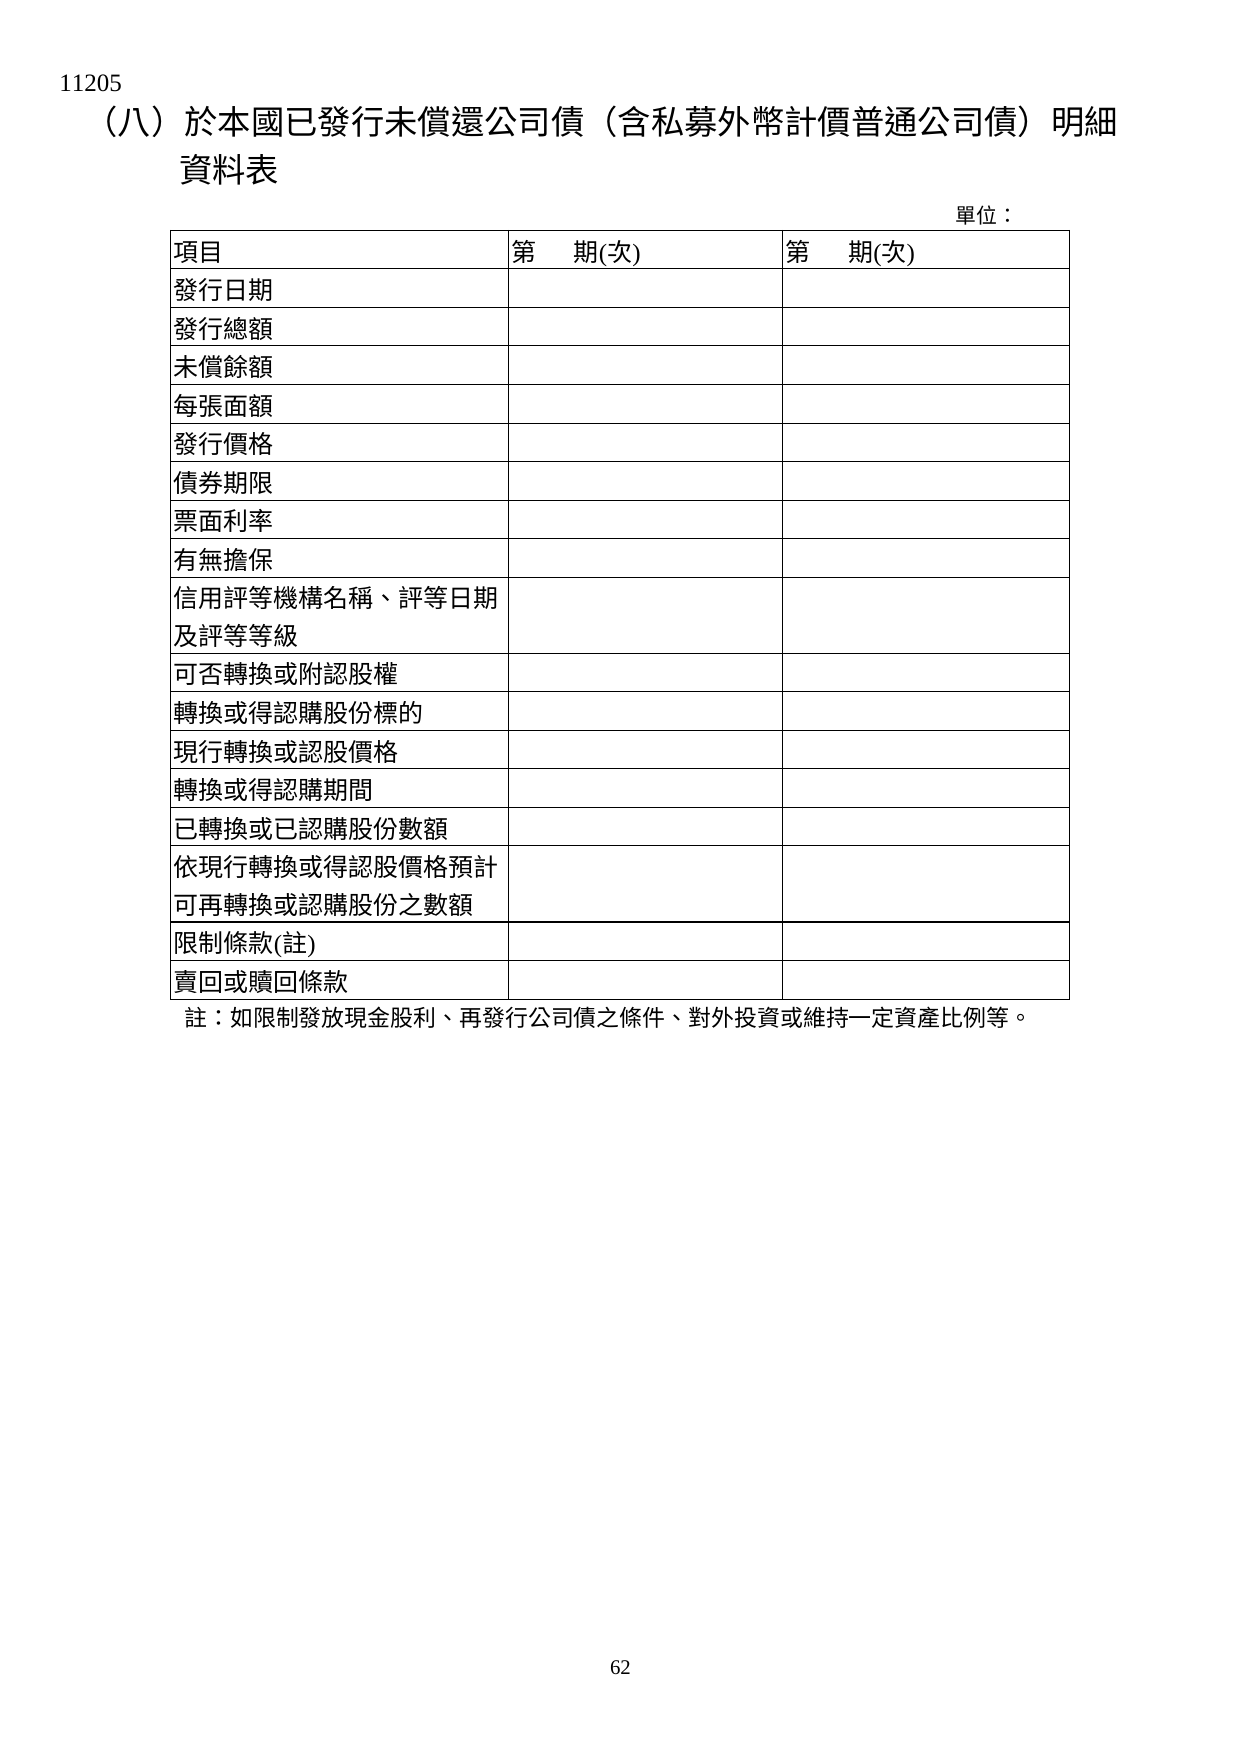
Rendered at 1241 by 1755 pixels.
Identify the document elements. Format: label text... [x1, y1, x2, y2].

table_cell 依現行轉換或得認股價格預計可再轉換或認購股份之數額 [171, 846, 508, 921]
table_cell 發行價格 [171, 424, 508, 461]
table_cell [783, 346, 1069, 384]
table_cell [509, 731, 782, 768]
table_header 第 期(次) [783, 231, 1069, 268]
table_cell [783, 731, 1069, 768]
table_cell [509, 808, 782, 845]
table_cell [783, 539, 1069, 577]
table_cell [509, 961, 782, 998]
table_cell [783, 385, 1069, 422]
table_cell [509, 308, 782, 345]
table_cell 債券期限 [171, 462, 508, 499]
table_cell [783, 308, 1069, 345]
table_cell 現行轉換或認股價格 [171, 731, 508, 768]
table_header 項目 [171, 231, 508, 268]
table_cell [783, 578, 1069, 653]
table_cell 賣回或贖回條款 [171, 961, 508, 998]
table_cell [509, 462, 782, 499]
table_cell 可否轉換或附認股權 [171, 654, 508, 691]
table_cell 有無擔保 [171, 539, 508, 577]
table_cell [783, 923, 1069, 960]
table_cell [509, 923, 782, 960]
table_cell [783, 808, 1069, 845]
table_cell [509, 424, 782, 461]
table_cell [783, 692, 1069, 730]
table_cell 票面利率 [171, 501, 508, 538]
table_cell [509, 501, 782, 538]
table_cell [783, 462, 1069, 499]
table_cell 每張面額 [171, 385, 508, 422]
table_cell [783, 769, 1069, 807]
text （八）於本國已發行未償還公司債（含私募外幣計價普通公司債）明細資料表 [84, 96, 1131, 192]
table_cell [783, 846, 1069, 921]
table_cell [509, 654, 782, 691]
table_cell [509, 539, 782, 577]
table_cell [783, 654, 1069, 691]
table_cell 發行總額 [171, 308, 508, 345]
table_cell [509, 769, 782, 807]
table_header 第 期(次) [509, 231, 782, 268]
text 註：如限制發放現金股利、再發行公司債之條件、對外投資或維持一定資產比例等。 [184, 1000, 1052, 1033]
table_cell [509, 578, 782, 653]
table_cell 未償餘額 [171, 346, 508, 384]
table_cell 信用評等機構名稱、評等日期及評等等級 [171, 578, 508, 653]
table_cell [783, 961, 1069, 998]
table_cell [783, 501, 1069, 538]
table_cell 已轉換或已認購股份數額 [171, 808, 508, 845]
table_cell 轉換或得認購期間 [171, 769, 508, 807]
table_cell [509, 692, 782, 730]
table_cell [509, 846, 782, 921]
table_cell [783, 269, 1069, 307]
table_cell 轉換或得認購股份標的 [171, 692, 508, 730]
table_cell [509, 269, 782, 307]
table_cell [509, 385, 782, 422]
table_cell [509, 346, 782, 384]
table_cell 發行日期 [171, 269, 508, 307]
text 單位： [59, 192, 1181, 230]
table_cell 限制條款(註) [171, 923, 508, 960]
table_cell [783, 424, 1069, 461]
